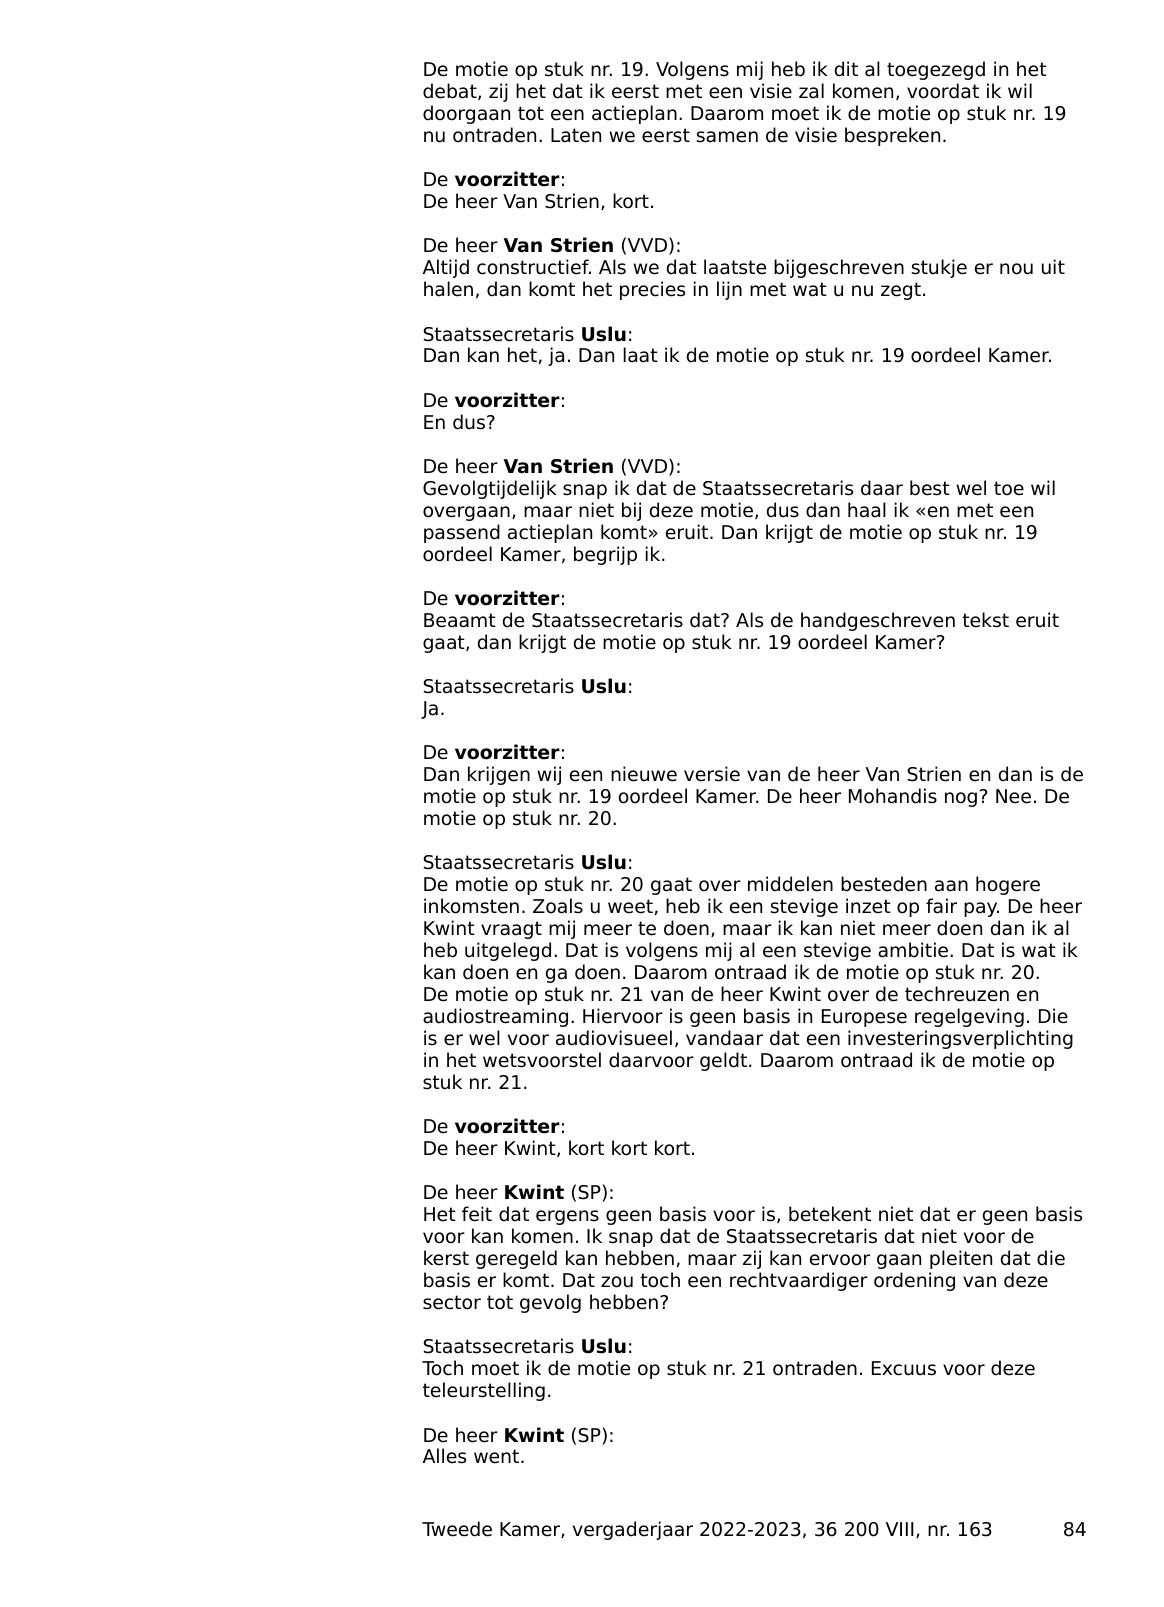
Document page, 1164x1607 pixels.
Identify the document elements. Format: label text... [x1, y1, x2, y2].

text De voorzitter: [422, 389, 1087, 412]
text De heer Kwint (SP): [422, 1424, 1087, 1446]
text De motie op stuk nr. 19. Volgens mij heb ik dit al toegezegd in het debat, zij het dat ik eerst met een visie zal komen, voordat ik wil doorgaan tot een actieplan. Daarom moet ik de motie op stuk nr. 19 nu ontraden. Laten we eerst samen de visie bespreken. [422, 59, 1087, 147]
text De heer Kwint, kort kort kort. [422, 1138, 1087, 1160]
text De voorzitter: [422, 1116, 1087, 1138]
text De heer Kwint (SP): [422, 1182, 1087, 1204]
text De motie op stuk nr. 21 van de heer Kwint over de techreuzen en audiostreaming. Hiervoor is geen basis in Europese regelgeving. Die is er wel voor audiovisueel, vandaar dat een investeringsverplichting in het wetsvoorstel daarvoor geldt. Daarom ontraad ik de motie op stuk nr. 21. [422, 984, 1087, 1094]
text Staatssecretaris Uslu: [422, 676, 1087, 698]
text Toch moet ik de motie op stuk nr. 21 ontraden. Excuus voor deze teleurstelling. [422, 1358, 1087, 1402]
text De heer Van Strien (VVD): [422, 456, 1087, 478]
text Alles went. [422, 1446, 1087, 1468]
text Dan krijgen wij een nieuwe versie van de heer Van Strien en dan is de motie op stuk nr. 19 oordeel Kamer. De heer Mohandis nog? Nee. De motie op stuk nr. 20. [422, 764, 1087, 830]
text Dan kan het, ja. Dan laat ik de motie op stuk nr. 19 oordeel Kamer. [422, 345, 1087, 367]
text Staatssecretaris Uslu: [422, 852, 1087, 874]
text De heer Van Strien, kort. [422, 191, 1087, 213]
text Gevolgtijdelijk snap ik dat de Staatssecretaris daar best wel toe wil overgaan, maar niet bij deze motie, dus dan haal ik «en met een passend actieplan komt» eruit. Dan krijgt de motie op stuk nr. 19 oordeel Kamer, begrijp ik. [422, 478, 1087, 566]
text Staatssecretaris Uslu: [422, 1336, 1087, 1358]
text De motie op stuk nr. 20 gaat over middelen besteden aan hogere inkomsten. Zoals u weet, heb ik een stevige inzet op fair pay. De heer Kwint vraagt mij meer te doen, maar ik kan niet meer doen dan ik al heb uitgelegd. Dat is volgens mij al een stevige ambitie. Dat is wat ik kan doen en ga doen. Daarom ontraad ik de motie op stuk nr. 20. [422, 874, 1087, 984]
text Het feit dat ergens geen basis voor is, betekent niet dat er geen basis voor kan komen. Ik snap dat de Staatssecretaris dat niet voor de kerst geregeld kan hebben, maar zij kan ervoor gaan pleiten dat die basis er komt. Dat zou toch een rechtvaardiger ordening van deze sector tot gevolg hebben? [422, 1204, 1087, 1314]
text En dus? [422, 412, 1087, 433]
text Altijd constructief. Als we dat laatste bijgeschreven stukje er nou uit halen, dan komt het precies in lijn met wat u nu zegt. [422, 257, 1087, 301]
text De voorzitter: [422, 169, 1087, 191]
text Staatssecretaris Uslu: [422, 323, 1087, 345]
text De voorzitter: [422, 588, 1087, 610]
text De heer Van Strien (VVD): [422, 235, 1087, 257]
text Ja. [422, 698, 1087, 720]
text De voorzitter: [422, 742, 1087, 764]
text Beaamt de Staatssecretaris dat? Als de handgeschreven tekst eruit gaat, dan krijgt de motie op stuk nr. 19 oordeel Kamer? [422, 610, 1087, 654]
